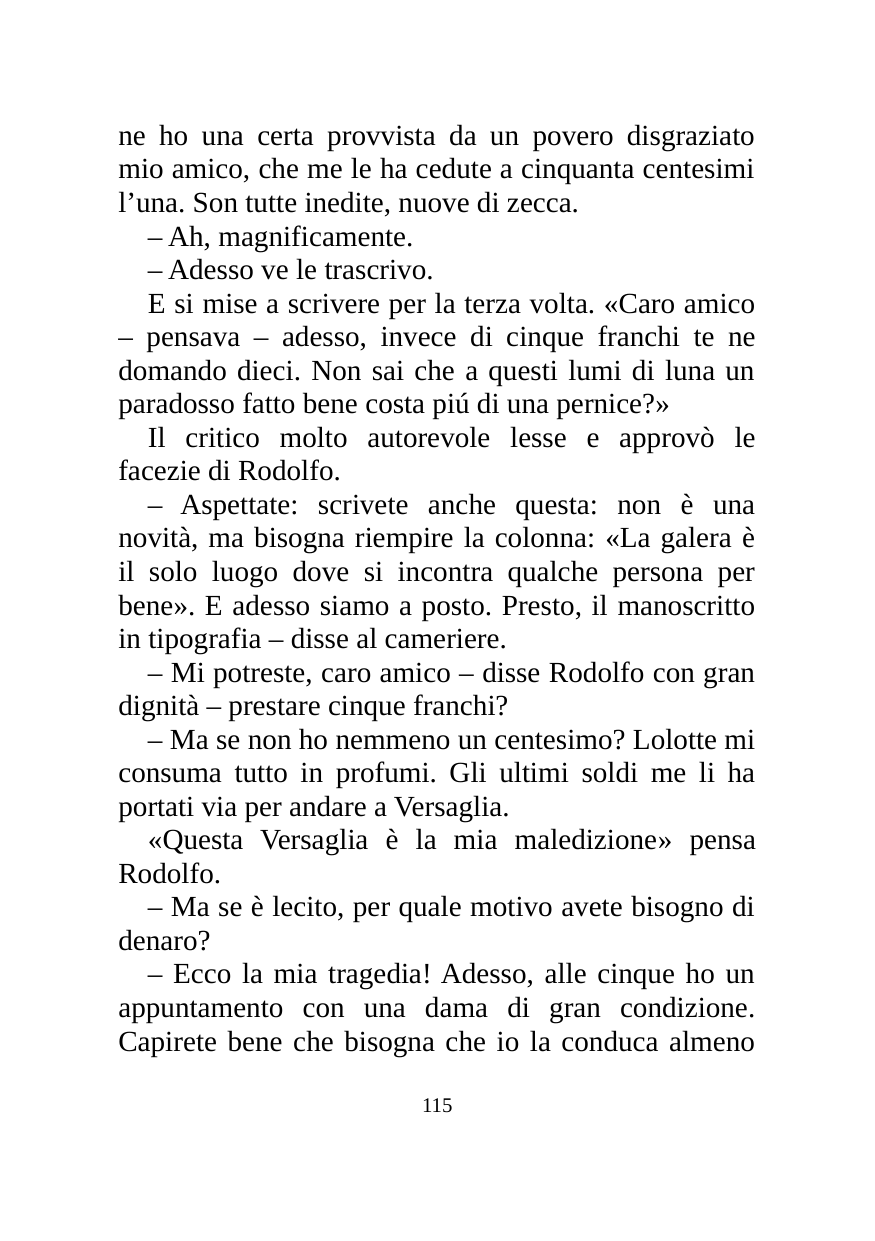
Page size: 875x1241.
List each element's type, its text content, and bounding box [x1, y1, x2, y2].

text ‒ Ah, magnificamente. [118, 219, 756, 252]
text Il critico molto autorevole lesse e approvò le facezie di Rodolfo. [118, 420, 756, 487]
text ne ho una certa provvista da un povero disgraziato mio amico, che me le ha cedute a cinquanta centesimi l’una. Son tutte inedite, nuove di zecca. [118, 118, 756, 219]
text ‒ Ecco la mia tragedia! Adesso, alle cinque ho un appuntamento con una dama di gran condizione. Capirete bene che bisogna che io la conduca almeno [118, 957, 756, 1057]
text «Questa Versaglia è la mia maledizione» pensa Rodolfo. [118, 822, 756, 889]
text ‒ Ma se non ho nemmeno un centesimo? Lolotte mi consuma tutto in profumi. Gli ultimi soldi me li ha portati via per andare a Versaglia. [118, 722, 756, 822]
text ‒ Adesso ve le trascrivo. [118, 252, 756, 286]
text ‒ Mi potreste, caro amico ‒ disse Rodolfo con gran dignità ‒ prestare cinque franchi? [118, 655, 756, 722]
text ‒ Ma se è lecito, per quale motivo avete bisogno di denaro? [118, 889, 756, 957]
text E si mise a scrivere per la terza volta. «Caro amico ‒ pensava ‒ adesso, invece di cinque franchi te ne domando dieci. Non sai che a questi lumi di luna un paradosso fatto bene costa piú di una pernice?» [118, 286, 756, 420]
text ‒ Aspettate: scrivete anche questa: non è una novità, ma bisogna riempire la colonna: «La galera è il solo luogo dove si incontra qualche persona per bene». E adesso siamo a posto. Presto, il manoscritto in tipografia ‒ disse al cameriere. [118, 487, 756, 655]
